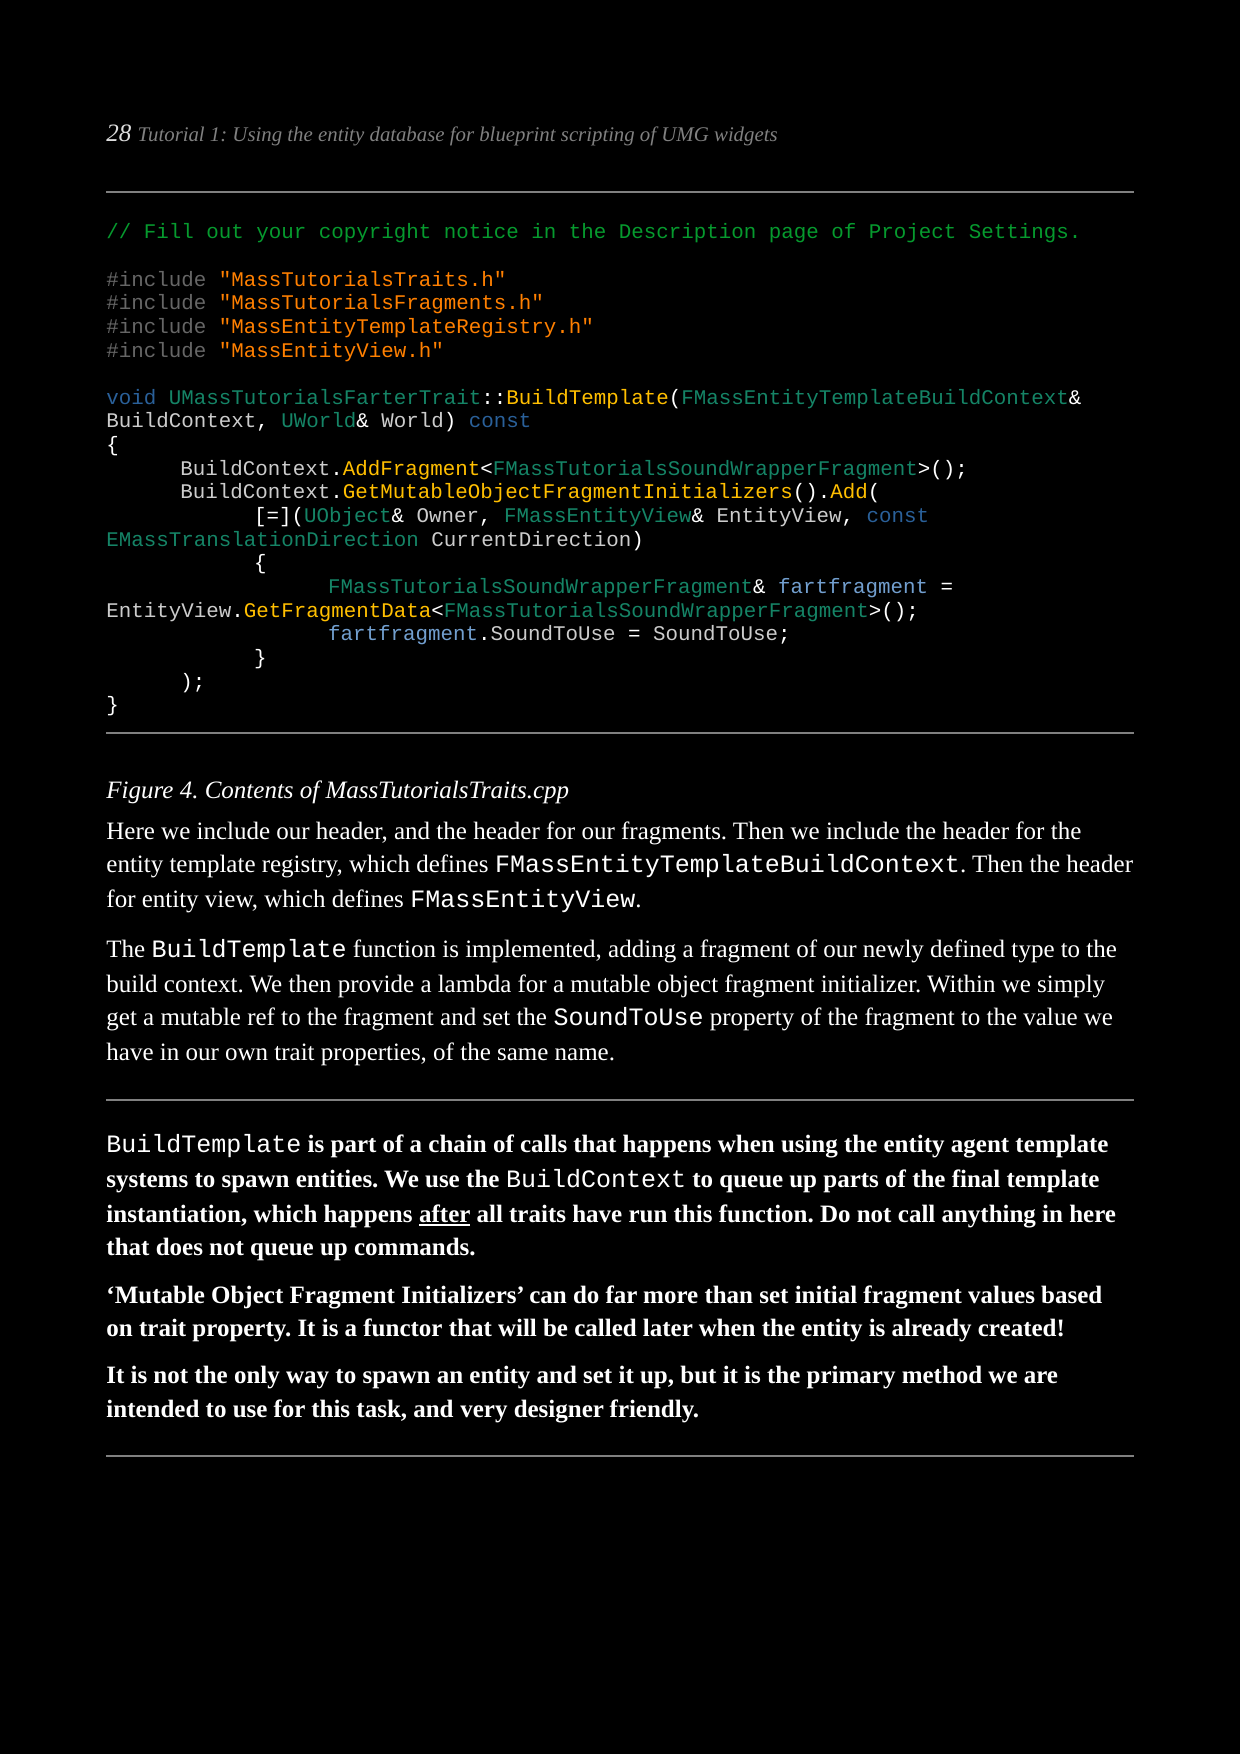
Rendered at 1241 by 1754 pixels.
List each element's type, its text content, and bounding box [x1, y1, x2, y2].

text // Fill out your copyright notice in the Description page of Project Settings. [106, 221, 1134, 245]
text BuildContext.GetMutableObjectFragmentInitializers().Add( [106, 481, 1134, 505]
text fartfragment.SoundToUse = SoundToUse; [106, 623, 1134, 647]
text #include "MassEntityTemplateRegistry.h" [106, 316, 1134, 339]
text #include "MassTutorialsFragments.h" [106, 292, 1134, 316]
text BuildContext.AddFragment<FMassTutorialsSoundWrapperFragment>(); [106, 458, 1134, 481]
text #include "MassEntityView.h" [106, 339, 1134, 363]
text [=](UObject& Owner, FMassEntityView& EntityView, const EMassTranslationDirection CurrentDirection) [106, 505, 1134, 552]
text FMassTutorialsSoundWrapperFragment& fartfragment = EntityView.GetFragmentData<FMassTutorialsSoundWrapperFragment>(); [106, 576, 1134, 623]
text void UMassTutorialsFarterTrait::BuildTemplate(FMassEntityTemplateBuildContext& BuildContext, UWorld& World) const [106, 387, 1134, 434]
text { [106, 552, 1134, 576]
text The BuildTemplate function is implemented, adding a fragment of our newly defined type to the build context. We then provide a lambda for a mutable object fragment initializer. Within we simply get a mutable ref to the fragment and set the SoundToUse property of the fragment to the value we have in our own trait properties, of the same name. [106, 934, 1134, 1066]
text ‘Mutable Object Fragment Initializers’ can do far more than set initial fragment values based on trait property. It is a functor that will be called later when the entity is already created! [106, 1280, 1134, 1342]
text Figure 4. Contents of MassTutorialsTraits.cpp [106, 775, 1134, 803]
text #include "MassTutorialsTraits.h" [106, 269, 1134, 292]
text } [106, 694, 1134, 718]
text ); [106, 671, 1134, 694]
text It is not the only way to spawn an entity and set it up, but it is the primary method we are intended to use for this task, and very designer friendly. [106, 1361, 1134, 1422]
text Here we include our header, and the header for our fragments. Then we include the header for the entity template registry, which defines FMassEntityTemplateBuildContext. Then the header for entity view, which defines FMassEntityView. [106, 816, 1134, 915]
text { [106, 434, 1134, 458]
text } [106, 647, 1134, 671]
text BuildTemplate is part of a chain of calls that happens when using the entity agent template systems to spawn entities. We use the BuildContext to queue up parts of the final template instantiation, which happens after all traits have run this function. Do not call anything in here that does not queue up commands. [106, 1129, 1134, 1261]
